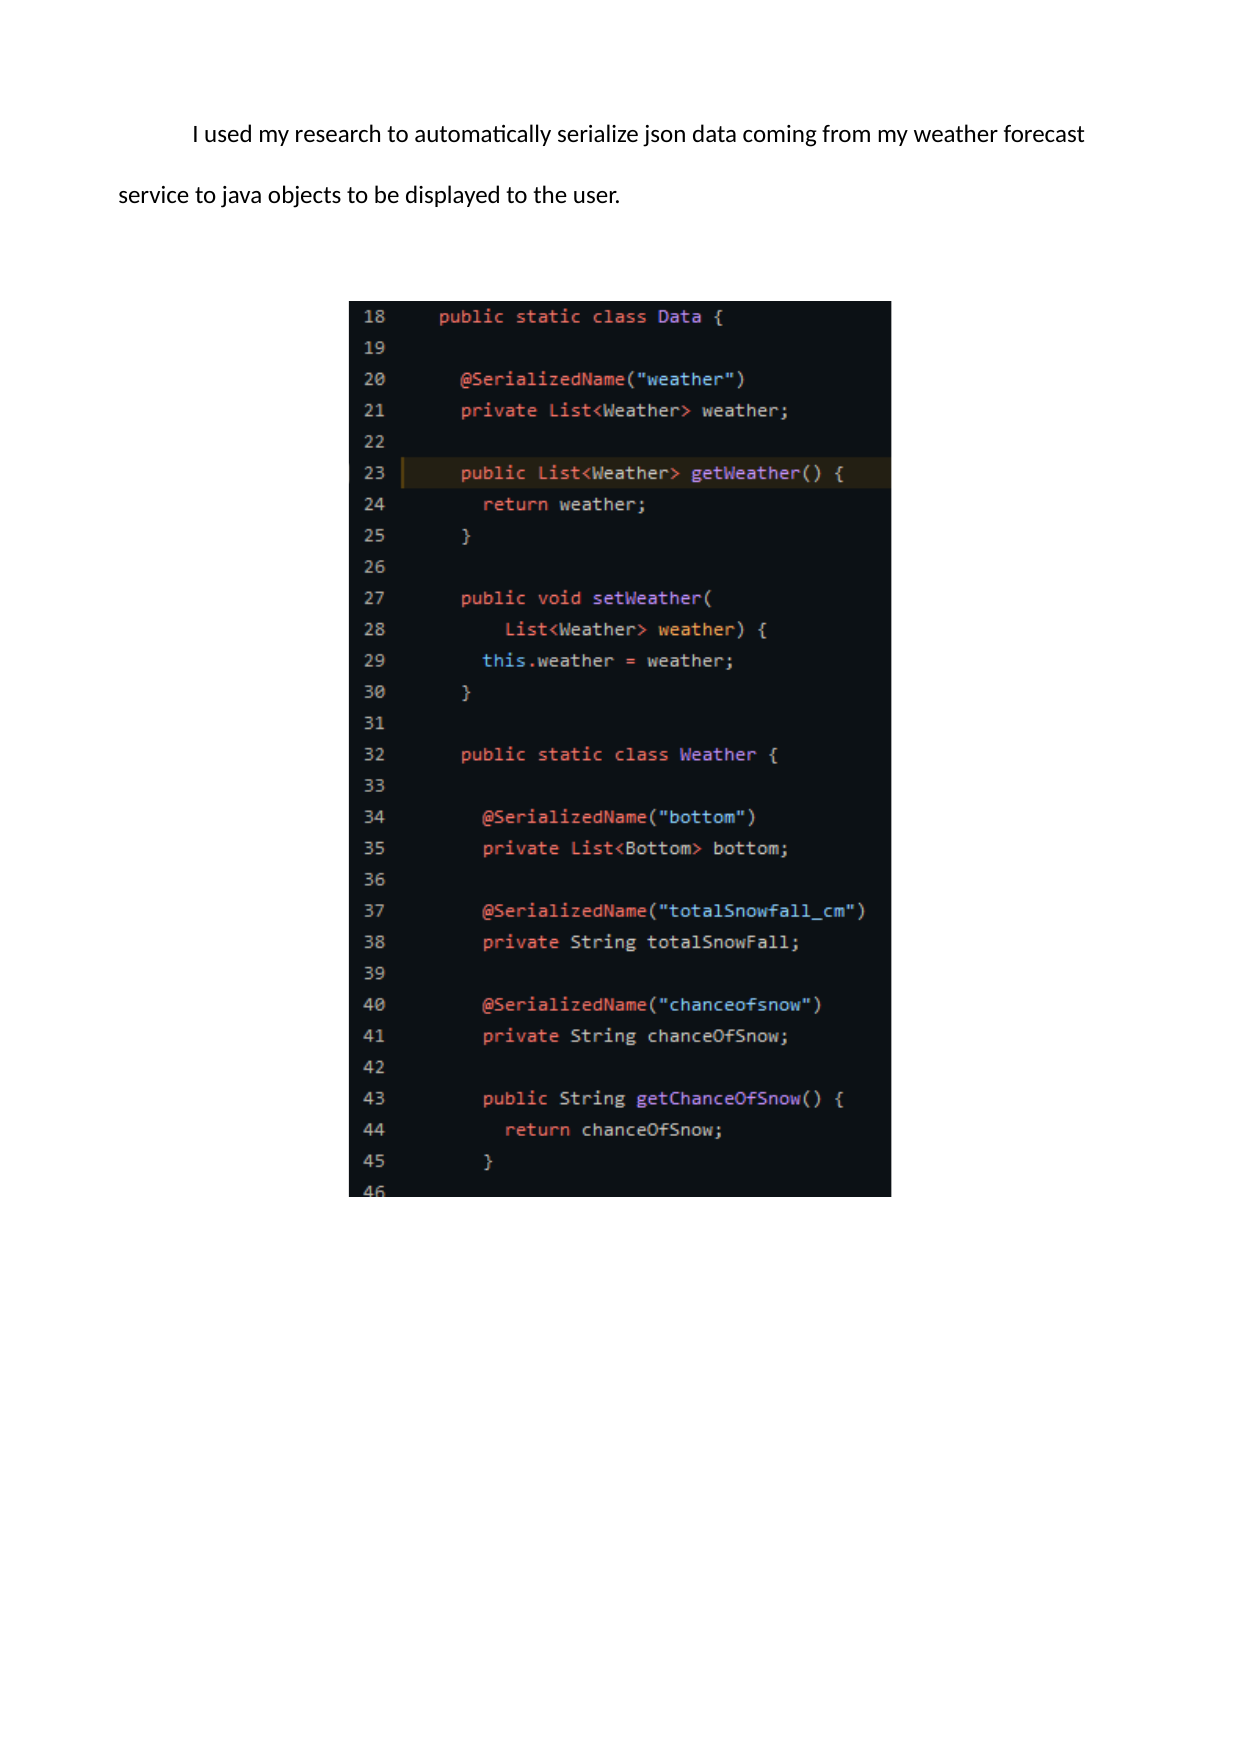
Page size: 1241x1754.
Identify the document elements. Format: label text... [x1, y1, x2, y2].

picture [348, 301, 892, 1197]
text I used my research to automatically serialize json data coming from my weather forecast service to java objects to be displayed to the user. [118, 118, 1122, 210]
